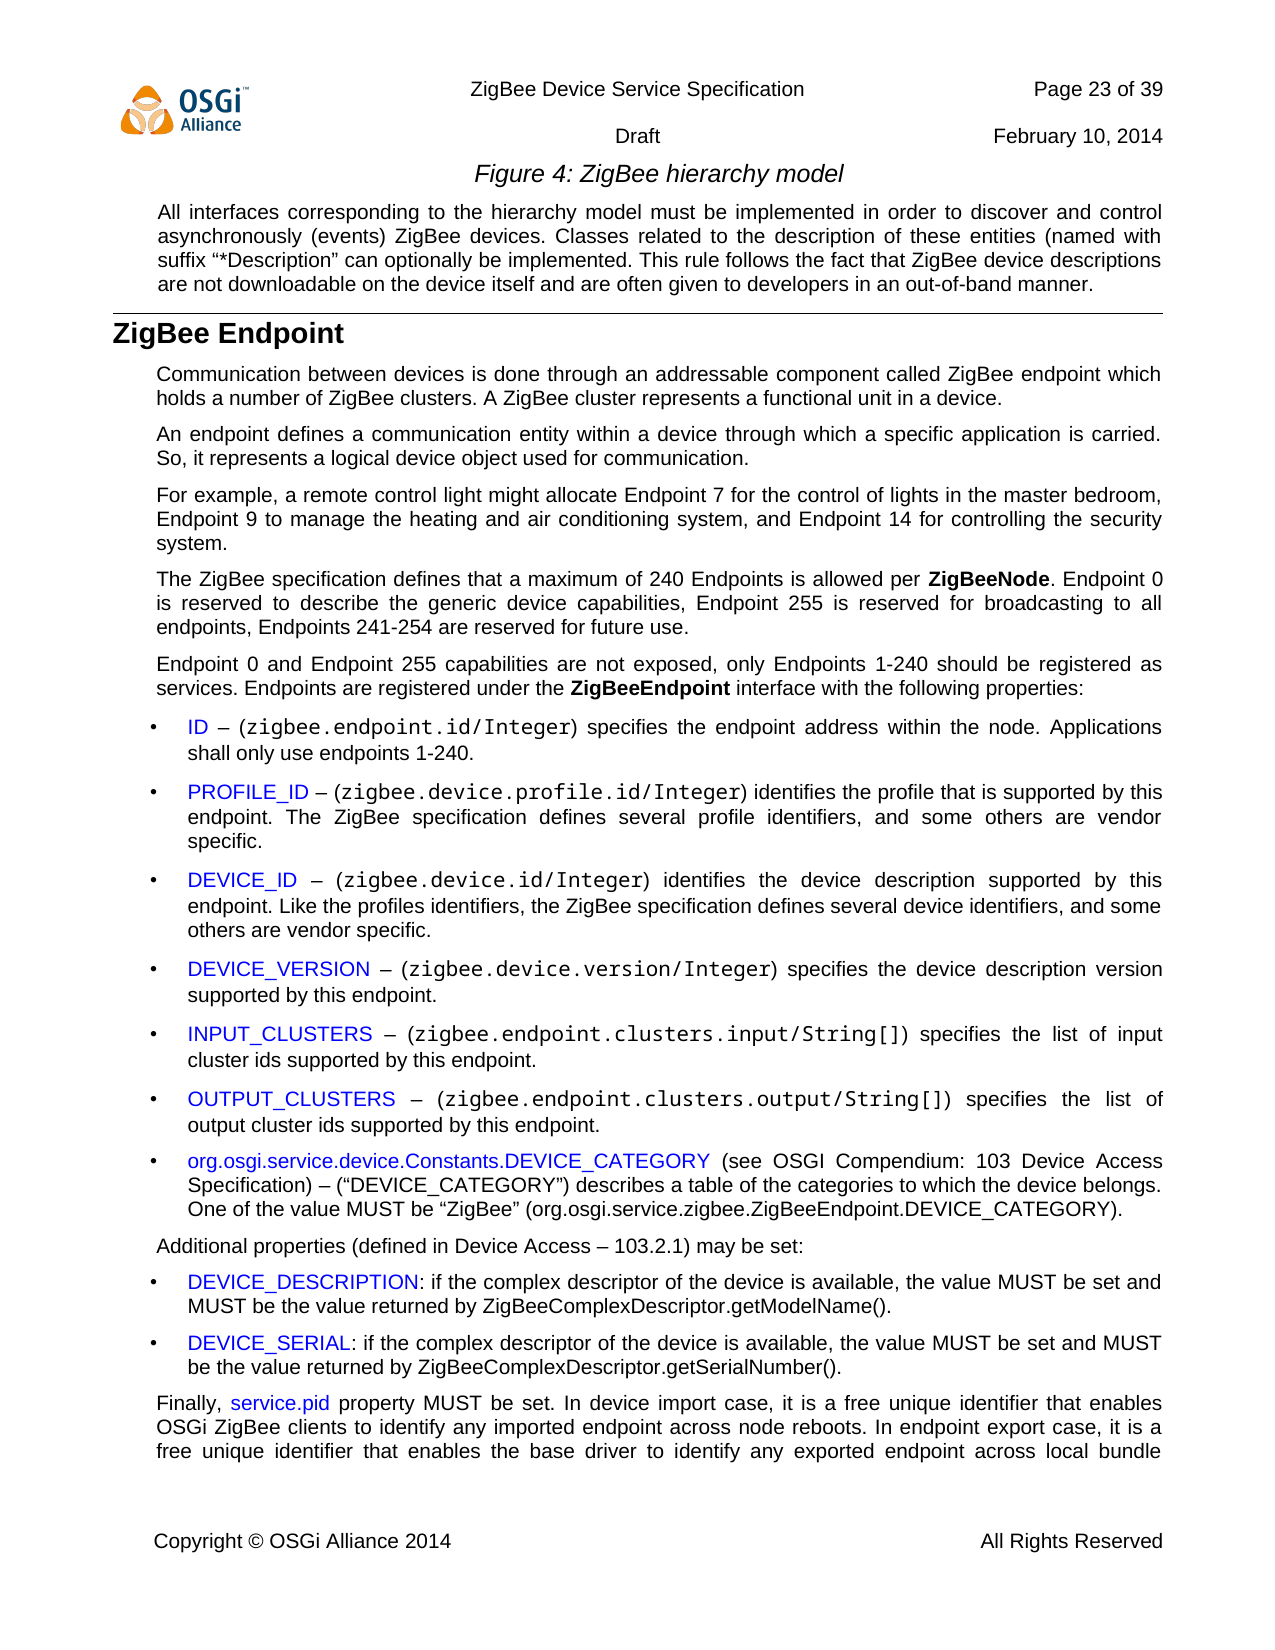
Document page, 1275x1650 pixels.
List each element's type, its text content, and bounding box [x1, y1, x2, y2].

text For example, a remote control light might allocate Endpoint 7 for the control of lights in the master bedroom, Endpoint 9 to manage the heating and air conditioning system, and Endpoint 14 for controlling the security system. [156, 483, 1163, 554]
text An endpoint defines a communication entity within a device through which a specific application is carried. So, it represents a logical device object used for communication. [156, 422, 1163, 470]
list DEVICE_DESCRIPTION: if the complex descriptor of the device is available, the value MUST be set and MUST be the value returned by ZigBeeComplexDescriptor.getModelName(). [150, 1270, 1163, 1318]
text Additional properties (defined in Device Access – 103.2.1) may be set: [156, 1234, 1163, 1258]
subtitle ZigBee Endpoint [112, 314, 1163, 349]
list OUTPUT_CLUSTERS – (zigbee.endpoint.clusters.output/String[]) specifies the list of output cluster ids supported by this endpoint. [150, 1084, 1163, 1137]
list org.osgi.service.device.Constants.DEVICE_CATEGORY (see OSGI Compendium: 103 Device Access Specification) – (“DEVICE_CATEGORY”) describes a table of the categories to which the device belongs. One of the value MUST be “ZigBee” (org.osgi.service.zigbee.ZigBeeEndpoint.DEVICE_CATEGORY). [150, 1149, 1163, 1221]
list DEVICE_ID – (zigbee.device.id/Integer) identifies the device description supported by this endpoint. Like the profiles identifiers, the ZigBee specification defines several device identifiers, and some others are vendor specific. [150, 866, 1163, 942]
text Communication between devices is done through an addressable component called ZigBee endpoint which holds a number of ZigBee clusters. A ZigBee cluster represents a functional unit in a device. [156, 362, 1163, 410]
list PROFILE_ID – (zigbee.device.profile.id/Integer) identifies the profile that is supported by this endpoint. The ZigBee specification defines several profile identifiers, and some others are vendor specific. [150, 777, 1163, 853]
text The ZigBee specification defines that a maximum of 240 Endpoints is allowed per ZigBeeNode. Endpoint 0 is reserved to describe the generic device capabilities, Endpoint 255 is reserved for broadcasting to all endpoints, Endpoints 241-254 are reserved for future use. [156, 567, 1163, 639]
list INPUT_CLUSTERS – (zigbee.endpoint.clusters.input/String[]) specifies the list of input cluster ids supported by this endpoint. [150, 1019, 1163, 1072]
list Figure 4: ZigBee hierarchy model [157, 159, 1163, 188]
list DEVICE_SERIAL: if the complex descriptor of the device is available, the value MUST be set and MUST be the value returned by ZigBeeComplexDescriptor.getSerialNumber(). [150, 1331, 1163, 1379]
list DEVICE_VERSION – (zigbee.device.version/Integer) specifies the device description version supported by this endpoint. [150, 954, 1163, 1007]
text Finally, service.pid property MUST be set. In device import case, it is a free unique identifier that enables OSGi ZigBee clients to identify any imported endpoint across node reboots. In endpoint export case, it is a free unique identifier that enables the base driver to identify any exported endpoint across local bundle [156, 1391, 1163, 1463]
picture [113, 78, 257, 142]
text All interfaces corresponding to the hierarchy model must be implemented in order to discover and control asynchronously (events) ZigBee devices. Classes related to the description of these entities (named with suffix “*Description” can optionally be implemented. This rule follows the fact that ZigBee device descriptions are not downloadable on the device itself and are often given to developers in an out-of-band manner. [157, 200, 1163, 296]
list ID – (zigbee.endpoint.id/Integer) specifies the endpoint address within the node. Applications shall only use endpoints 1-240. [150, 712, 1163, 764]
text Endpoint 0 and Endpoint 255 capabilities are not exposed, only Endpoints 1-240 should be registered as services. Endpoints are registered under the ZigBeeEndpoint interface with the following properties: [156, 651, 1163, 699]
